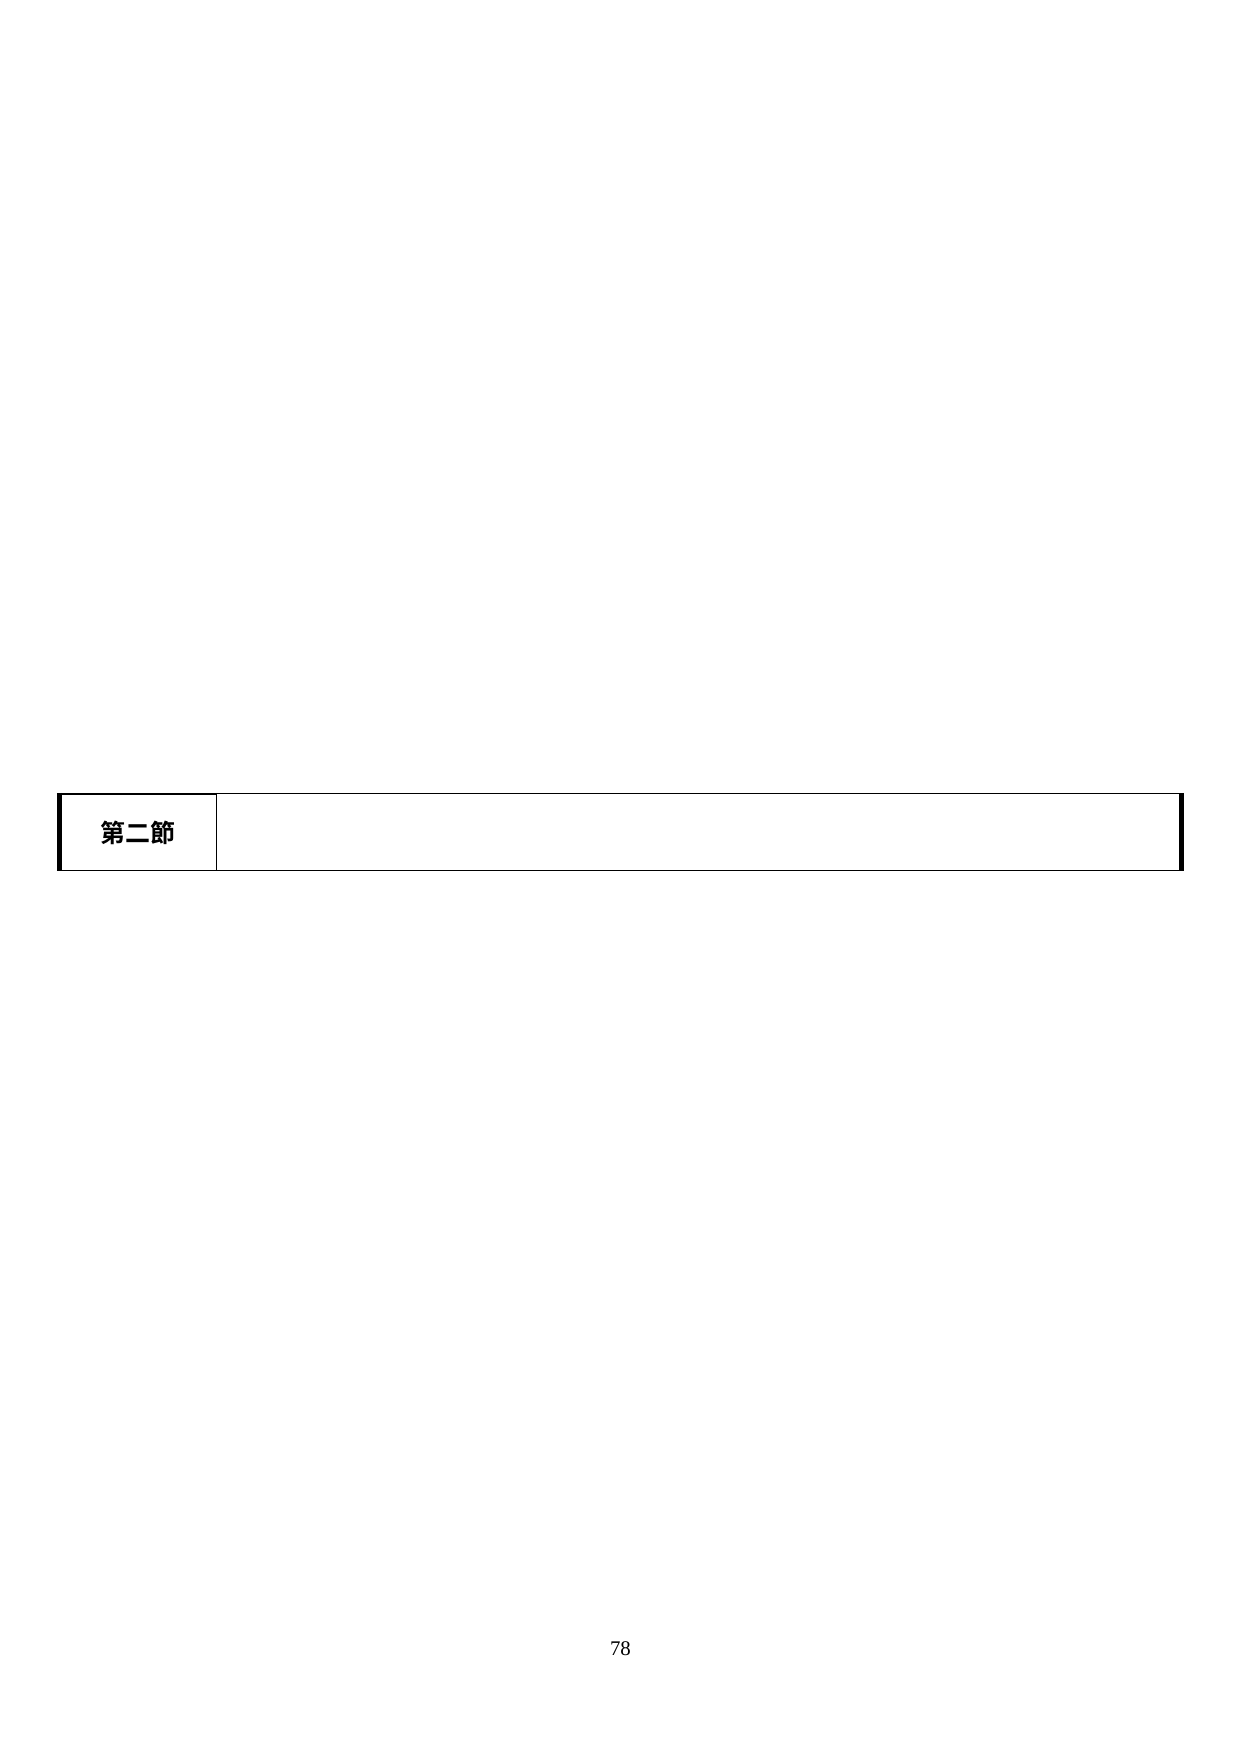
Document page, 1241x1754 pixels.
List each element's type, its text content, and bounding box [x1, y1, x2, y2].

table_cell 第二節 [62, 795, 216, 870]
table_cell [217, 794, 1179, 870]
